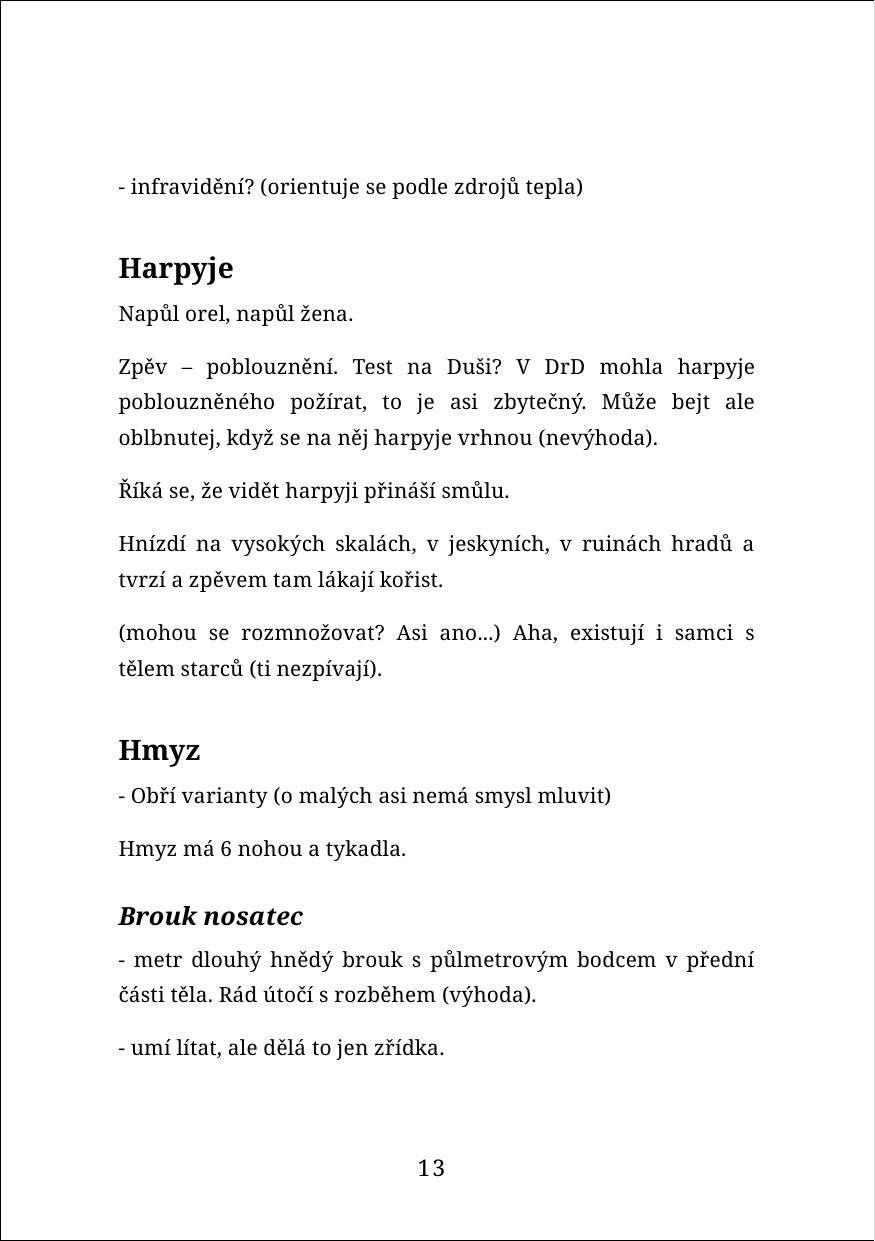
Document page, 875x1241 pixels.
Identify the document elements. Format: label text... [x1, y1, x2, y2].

subtitle Harpyje [118, 249, 756, 287]
text - infravidění? (orientuje se podle zdrojů tepla) [118, 172, 756, 200]
subtitle Brouk nosatec [118, 899, 756, 933]
text - umí lítat, ale dělá to jen zřídka. [118, 1033, 756, 1062]
text Říká se, že vidět harpyji přináší smůlu. [118, 476, 756, 505]
subtitle Hmyz [118, 731, 756, 769]
text - metr dlouhý hnědý brouk s půlmetrovým bodcem v přední části těla. Rád útočí s rozběhem (výhoda). [118, 945, 756, 1009]
text Napůl orel, napůl žena. [118, 299, 756, 327]
text (mohou se rozmnožovat? Asi ano...) Aha, existují i samci s tělem starců (ti nezpívají). [118, 618, 756, 682]
text Hmyz má 6 nohou a tykadla. [118, 834, 756, 862]
text Hnízdí na vysokých skalách, v jeskyních, v ruinách hradů a tvrzí a zpěvem tam lákají kořist. [118, 529, 756, 593]
text - Obří varianty (o malých asi nemá smysl mluvit) [118, 781, 756, 809]
text Zpěv – poblouznění. Test na Duši? V DrD mohla harpyje poblouzněného požírat, to je asi zbytečný. Může bejt ale oblbnutej, když se na něj harpyje vrhnou (nevýhoda). [118, 352, 756, 451]
